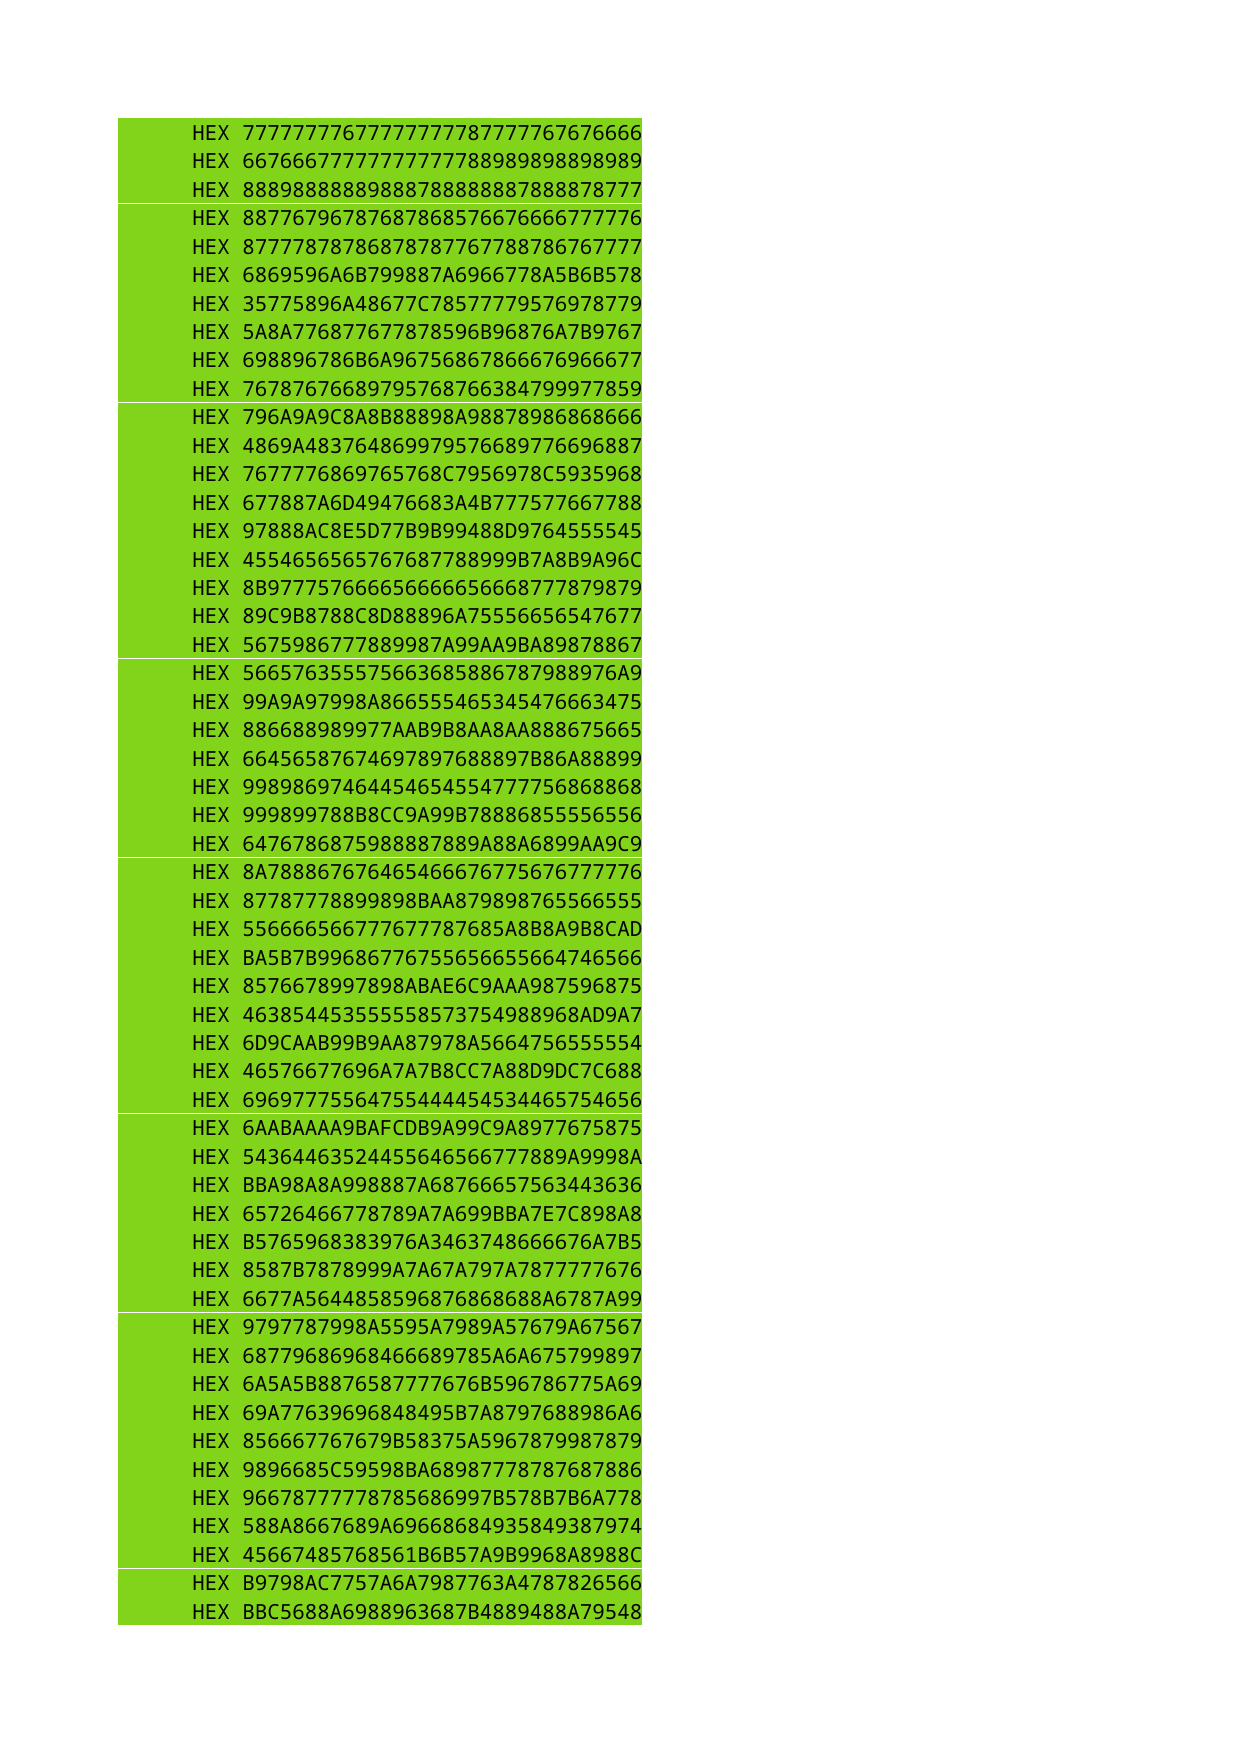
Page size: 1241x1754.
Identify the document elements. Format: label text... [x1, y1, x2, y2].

text HEX 69A77639696848495B7A8797688986A6 [118, 1398, 1122, 1426]
text HEX 99A9A97998A866555465345476663475 [118, 687, 1122, 715]
text HEX 556666566777677787685A8B8A9B8CAD [118, 914, 1122, 943]
text HEX 8587B7878999A7A67A797A7877777676 [118, 1256, 1122, 1284]
text HEX 796A9A9C8A8B88898A98878986868666 [118, 402, 1122, 431]
text HEX 886688989977AAB9B8AA8AA888675665 [118, 715, 1122, 744]
text HEX 66766677777777777788989898898989 [118, 147, 1122, 175]
text HEX 88776796787687868576676666777776 [118, 203, 1122, 232]
text HEX 68779686968466689785A6A675799897 [118, 1341, 1122, 1369]
text HEX BBA98A8A998887A68766657563443636 [118, 1170, 1122, 1199]
text HEX 698896786B6A96756867866676966677 [118, 346, 1122, 374]
text HEX 87787778899898BAA879898765566555 [118, 886, 1122, 914]
text HEX 6A5A5B8876587777676B596786775A69 [118, 1369, 1122, 1398]
text HEX 87777878786878787767788786767777 [118, 232, 1122, 260]
text HEX B9798AC7757A6A7987763A4787826566 [118, 1568, 1122, 1597]
text HEX 9797787998A5595A7989A57679A67567 [118, 1312, 1122, 1341]
text HEX 45667485768561B6B57A9B9968A8988C [118, 1540, 1122, 1568]
text HEX 463854453555558573754988968AD9A7 [118, 1000, 1122, 1028]
text HEX BBC5688A6988963687B4889488A79548 [118, 1597, 1122, 1625]
text HEX 566576355575663685886787988976A9 [118, 658, 1122, 687]
text HEX 88898888889888788888887888878777 [118, 175, 1122, 203]
text HEX 856667767679B58375A5967879987879 [118, 1426, 1122, 1455]
text HEX 89C9B8788C8D88896A75556656547677 [118, 602, 1122, 630]
text HEX 97888AC8E5D77B9B99488D9764555545 [118, 516, 1122, 545]
text HEX 54364463524455646566777889A9998A [118, 1142, 1122, 1170]
text HEX 677887A6D49476683A4B777577667788 [118, 488, 1122, 516]
text HEX 7677776869765768C7956978C5935968 [118, 459, 1122, 488]
text HEX 77777777677777777787777767676666 [118, 118, 1122, 147]
text HEX 5A8A776877677878596B96876A7B9767 [118, 317, 1122, 346]
text HEX 99898697464454654554777756868868 [118, 772, 1122, 801]
text HEX 66456587674697897688897B86A88899 [118, 744, 1122, 772]
text HEX 8B977757666656666656668777879879 [118, 573, 1122, 602]
text HEX 4869A483764869979576689776696887 [118, 431, 1122, 459]
text HEX 6AABAAAA9BAFCDB9A99C9A8977675875 [118, 1113, 1122, 1142]
text HEX 65726466778789A7A699BBA7E7C898A8 [118, 1199, 1122, 1227]
text HEX 96678777778785686997B578B7B6A778 [118, 1483, 1122, 1512]
text HEX 4554656565767687788999B7A8B9A96C [118, 545, 1122, 573]
text HEX 8576678997898ABAE6C9AAA987596875 [118, 971, 1122, 1000]
text HEX 46576677696A7A7B8CC7A88D9DC7C688 [118, 1057, 1122, 1085]
text HEX 999899788B8CC9A99B78886855556556 [118, 801, 1122, 829]
text HEX 8A788867676465466676775676777776 [118, 857, 1122, 886]
text HEX 588A8667689A69668684935849387974 [118, 1512, 1122, 1540]
text HEX 6476786875988887889A88A6899AA9C9 [118, 829, 1122, 857]
text HEX 5675986777889987A99AA9BA89878867 [118, 630, 1122, 658]
text HEX 6677A5644858596876868688A6787A99 [118, 1284, 1122, 1312]
text HEX BA5B7B99686776755656655664746566 [118, 943, 1122, 971]
text HEX 35775896A48677C78577779576978779 [118, 289, 1122, 317]
text HEX 6D9CAAB99B9AA87978A5664756555554 [118, 1028, 1122, 1057]
text HEX 9896685C59598BA68987778787687886 [118, 1455, 1122, 1483]
text HEX 69697775564755444454534465754656 [118, 1085, 1122, 1113]
text HEX 6869596A6B799887A6966778A5B6B578 [118, 260, 1122, 289]
text HEX 76787676689795768766384799977859 [118, 374, 1122, 402]
text HEX B5765968383976A3463748666676A7B5 [118, 1227, 1122, 1256]
